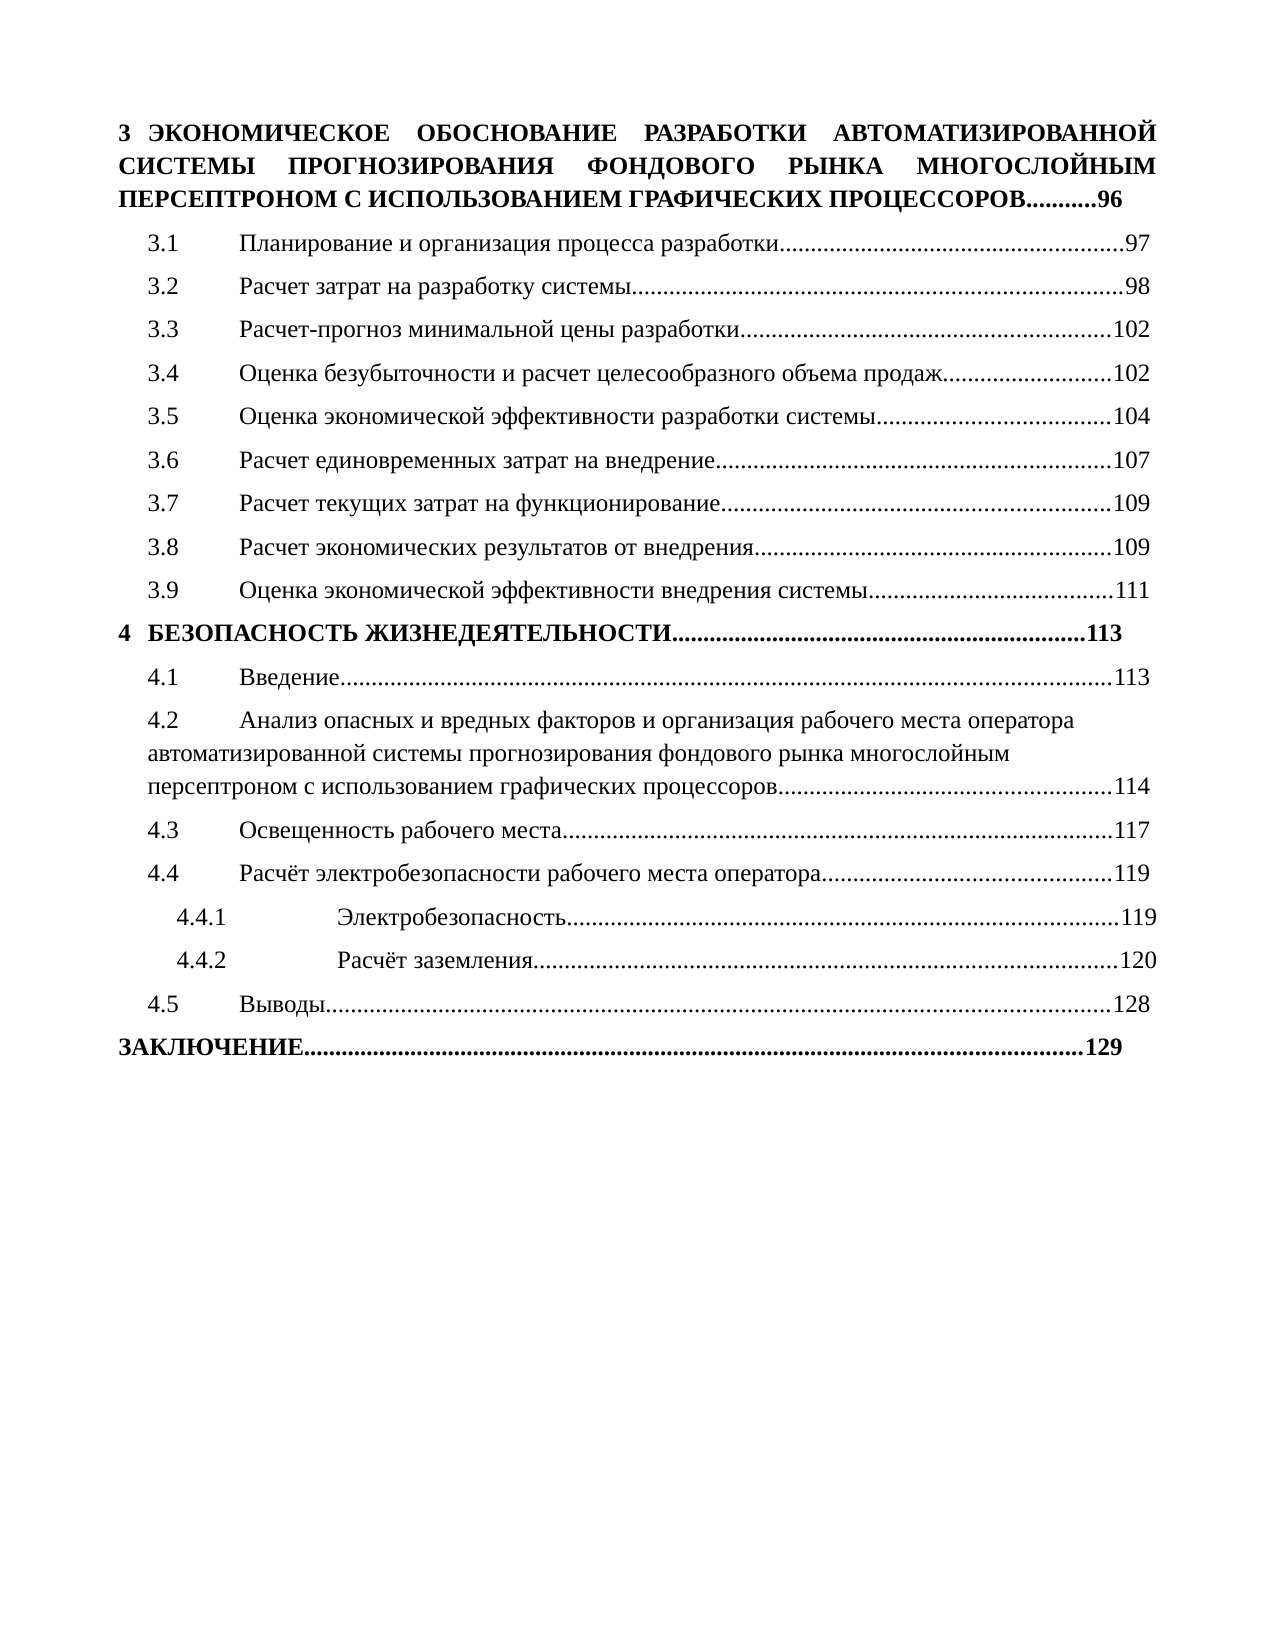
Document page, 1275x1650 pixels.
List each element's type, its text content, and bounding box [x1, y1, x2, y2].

text 3.1 Планирование и организация процесса разработки 97 [147, 228, 1157, 256]
text 4.1 Введение 113 [147, 662, 1157, 691]
text 4.4 Расчёт электробезопасности рабочего места оператора 119 [147, 858, 1157, 887]
text 3.2 Расчет затрат на разработку системы 98 [147, 271, 1157, 300]
text 4.3 Освещенность рабочего места 117 [147, 815, 1157, 844]
text 3.3 Расчет-прогноз минимальной цены разработки 102 [147, 314, 1157, 343]
text 3.6 Расчет единовременных затрат на внедрение 107 [147, 445, 1157, 473]
text ЗАКЛЮЧЕНИЕ 129 [118, 1032, 1157, 1061]
text 4.4.2 Расчёт заземления 120 [176, 945, 1157, 974]
text 4 БЕЗОПАСНОСТЬ ЖИЗНЕДЕЯТЕЛЬНОСТИ 113 [118, 618, 1157, 647]
text 3 ЭКОНОМИЧЕСКОЕ ОБОСНОВАНИЕ РАЗРАБОТКИ АВТОМАТИЗИРОВАННОЙ СИСТЕМЫ ПРОГНОЗИРОВАНИЯ ФОНДОВОГО РЫНКА МНОГОСЛОЙНЫМ ПЕРСЕПТРОНОМ С ИСПОЛЬЗОВАНИЕМ ГРАФИЧЕСКИХ ПРОЦЕССОРОВ 96 [118, 118, 1157, 213]
text 3.9 Оценка экономической эффективности внедрения системы 111 [147, 575, 1157, 604]
text 3.4 Оценка безубыточности и расчет целесообразного объема продаж 102 [147, 358, 1157, 387]
text 4.2 Анализ опасных и вредных факторов и организация рабочего места оператора автоматизированной системы прогнозирования фондового рынка многослойным персептроном с использованием графических процессоров 114 [147, 705, 1157, 800]
text 3.7 Расчет текущих затрат на функционирование 109 [147, 488, 1157, 517]
text 4.5 Выводы 128 [147, 989, 1157, 1017]
text 4.4.1 Электробезопасность 119 [176, 902, 1157, 931]
text 3.8 Расчет экономических результатов от внедрения 109 [147, 532, 1157, 560]
text 3.5 Оценка экономической эффективности разработки системы 104 [147, 401, 1157, 430]
